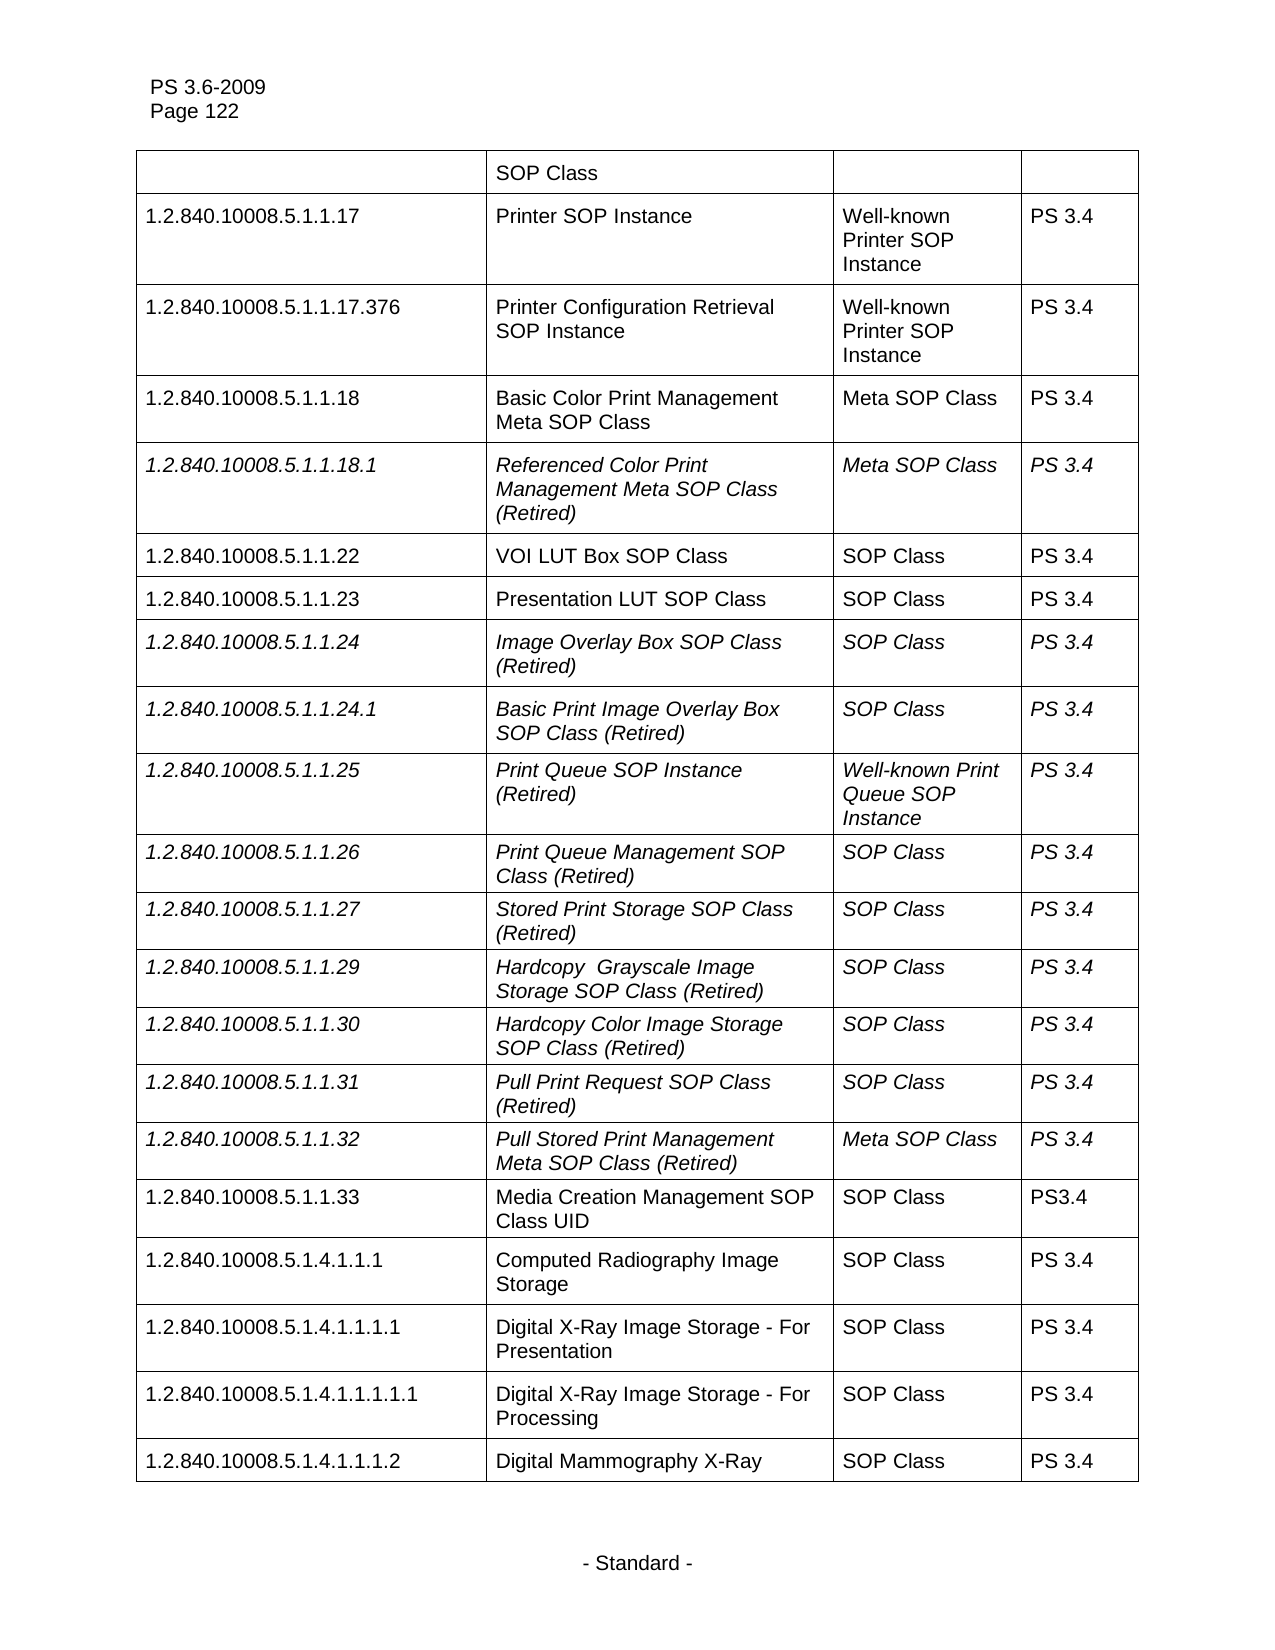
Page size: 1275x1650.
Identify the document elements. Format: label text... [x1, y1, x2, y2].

table_cell SOP Class [834, 1439, 1021, 1481]
table_cell 1.2.840.10008.5.1.1.17.376 [137, 285, 486, 375]
table_cell 1.2.840.10008.5.1.1.31 [137, 1065, 486, 1122]
table_cell Well-known Print Queue SOP Instance [834, 754, 1021, 834]
table_cell 1.2.840.10008.5.1.1.18.1 [137, 443, 486, 533]
table_cell 1.2.840.10008.5.1.1.26 [137, 835, 486, 892]
table_cell Hardcopy Color Image Storage SOP Class (Retired) [487, 1008, 833, 1064]
table_cell Meta SOP Class [834, 1123, 1021, 1179]
table_cell SOP Class [834, 1065, 1021, 1122]
table_cell PS 3.4 [1022, 1065, 1138, 1122]
table_cell 1.2.840.10008.5.1.4.1.1.1.1.1 [137, 1372, 486, 1438]
table_cell PS 3.4 [1022, 285, 1138, 375]
table_cell 1.2.840.10008.5.1.1.18 [137, 376, 486, 442]
table_cell PS 3.4 [1022, 620, 1138, 686]
table_cell SOP Class [834, 620, 1021, 686]
table_cell Meta SOP Class [834, 443, 1021, 533]
table_cell [137, 151, 486, 193]
table_cell Stored Print Storage SOP Class (Retired) [487, 893, 833, 949]
table_cell Digital X-Ray Image Storage - For Presentation [487, 1305, 833, 1371]
table_cell 1.2.840.10008.5.1.1.17 [137, 194, 486, 284]
table_cell [1022, 151, 1138, 193]
table_cell 1.2.840.10008.5.1.1.22 [137, 534, 486, 576]
table_cell SOP Class [834, 893, 1021, 949]
table_cell PS 3.4 [1022, 950, 1138, 1007]
table_cell Pull Stored Print Management Meta SOP Class (Retired) [487, 1123, 833, 1179]
table_cell PS 3.4 [1022, 1123, 1138, 1179]
table_cell 1.2.840.10008.5.1.1.32 [137, 1123, 486, 1179]
table_cell SOP Class [834, 1180, 1021, 1237]
table_cell PS 3.4 [1022, 1439, 1138, 1481]
table_cell VOI LUT Box SOP Class [487, 534, 833, 576]
table_cell Print Queue SOP Instance (Retired) [487, 754, 833, 834]
table_cell Printer SOP Instance [487, 194, 833, 284]
table_cell 1.2.840.10008.5.1.4.1.1.1.2 [137, 1439, 486, 1481]
table_cell Print Queue Management SOP Class (Retired) [487, 835, 833, 892]
table_cell Hardcopy Grayscale Image Storage SOP Class (Retired) [487, 950, 833, 1007]
table_cell 1.2.840.10008.5.1.1.30 [137, 1008, 486, 1064]
table_cell Image Overlay Box SOP Class (Retired) [487, 620, 833, 686]
table_cell SOP Class [834, 1305, 1021, 1371]
table_cell SOP Class [834, 1008, 1021, 1064]
table_cell PS 3.4 [1022, 754, 1138, 834]
table_cell SOP Class [834, 534, 1021, 576]
table_cell Well-known Printer SOP Instance [834, 285, 1021, 375]
table_cell Well-known Printer SOP Instance [834, 194, 1021, 284]
table_cell Printer Configuration Retrieval SOP Instance [487, 285, 833, 375]
table_cell 1.2.840.10008.5.1.1.27 [137, 893, 486, 949]
table_cell Pull Print Request SOP Class (Retired) [487, 1065, 833, 1122]
table_cell 1.2.840.10008.5.1.1.23 [137, 577, 486, 619]
table_cell PS 3.4 [1022, 835, 1138, 892]
table_cell PS3.4 [1022, 1180, 1138, 1237]
table_cell Media Creation Management SOP Class UID [487, 1180, 833, 1237]
table_cell SOP Class [834, 687, 1021, 753]
table_cell 1.2.840.10008.5.1.4.1.1.1 [137, 1238, 486, 1304]
table_cell Digital Mammography X-Ray [487, 1439, 833, 1481]
table_cell PS 3.4 [1022, 1238, 1138, 1304]
table_cell PS 3.4 [1022, 1372, 1138, 1438]
table_cell Basic Color Print Management Meta SOP Class [487, 376, 833, 442]
table_cell SOP Class [834, 1238, 1021, 1304]
table_cell PS 3.4 [1022, 443, 1138, 533]
table_cell SOP Class [834, 835, 1021, 892]
table_cell Presentation LUT SOP Class [487, 577, 833, 619]
table_cell Referenced Color Print Management Meta SOP Class (Retired) [487, 443, 833, 533]
table_cell SOP Class [834, 1372, 1021, 1438]
table_cell 1.2.840.10008.5.1.1.25 [137, 754, 486, 834]
table_cell PS 3.4 [1022, 577, 1138, 619]
table_cell 1.2.840.10008.5.1.4.1.1.1.1 [137, 1305, 486, 1371]
table_cell SOP Class [834, 950, 1021, 1007]
table_cell Meta SOP Class [834, 376, 1021, 442]
table_cell 1.2.840.10008.5.1.1.24.1 [137, 687, 486, 753]
table_cell Digital X-Ray Image Storage - For Processing [487, 1372, 833, 1438]
table_cell PS 3.4 [1022, 376, 1138, 442]
table_cell 1.2.840.10008.5.1.1.29 [137, 950, 486, 1007]
table_cell [834, 151, 1021, 193]
table_cell 1.2.840.10008.5.1.1.24 [137, 620, 486, 686]
table_cell PS 3.4 [1022, 1305, 1138, 1371]
table_cell Basic Print Image Overlay Box SOP Class (Retired) [487, 687, 833, 753]
table_cell 1.2.840.10008.5.1.1.33 [137, 1180, 486, 1237]
table_cell SOP Class [487, 151, 833, 193]
table_cell PS 3.4 [1022, 194, 1138, 284]
table_cell SOP Class [834, 577, 1021, 619]
table_cell Computed Radiography Image Storage [487, 1238, 833, 1304]
table_cell PS 3.4 [1022, 893, 1138, 949]
table_cell PS 3.4 [1022, 687, 1138, 753]
table_cell PS 3.4 [1022, 1008, 1138, 1064]
table_cell PS 3.4 [1022, 534, 1138, 576]
